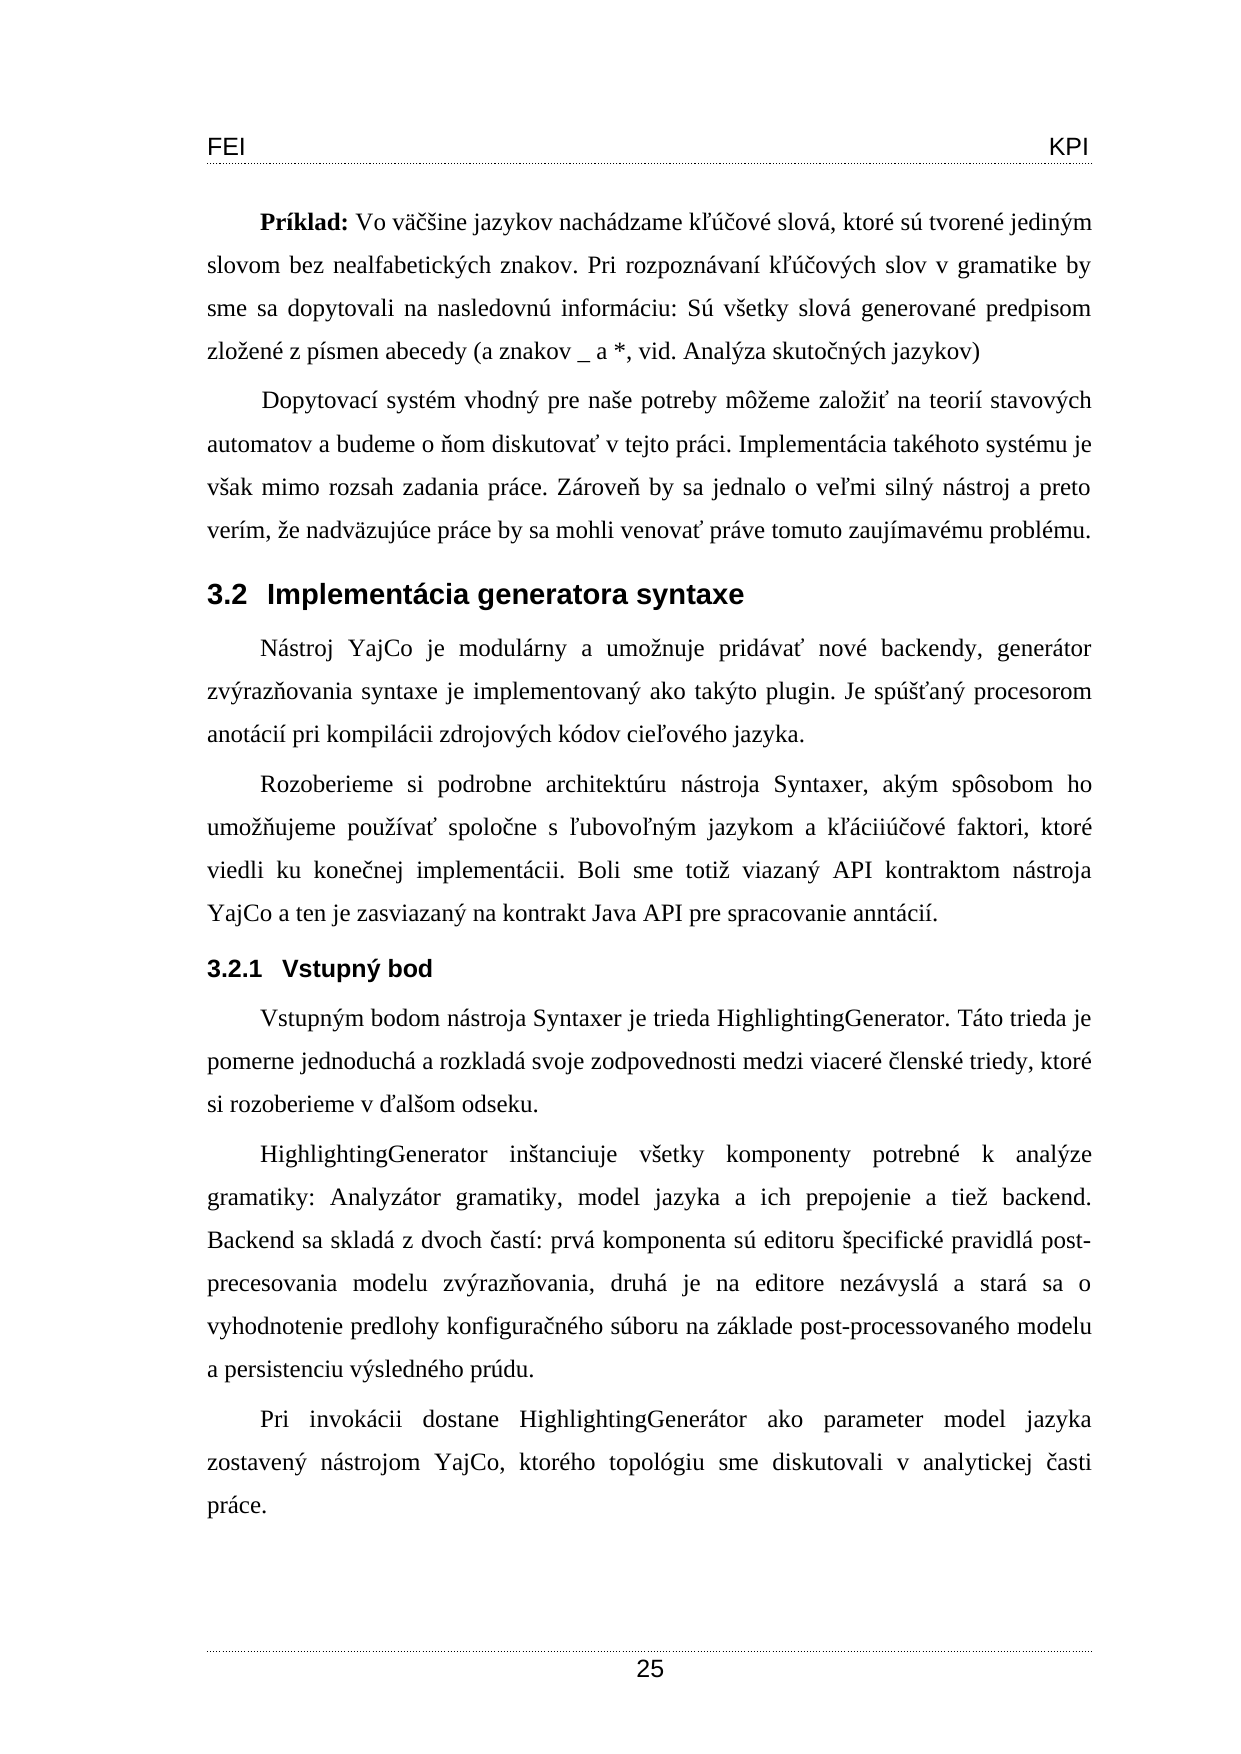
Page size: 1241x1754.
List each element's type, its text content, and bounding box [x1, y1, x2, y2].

list Implementácia generatora syntaxe [207, 577, 1092, 610]
text Vstupným bodom nástroja Syntaxer je trieda HighlightingGenerator. Táto trieda je pomerne jednoduchá a rozkladá svoje zodpovednosti medzi viaceré členské triedy, ktoré si rozoberieme v ďalšom odseku. [207, 1003, 1092, 1118]
text Príklad: Vo väčšine jazykov nachádzame kľúčové slová, ktoré sú tvorené jediným slovom bez nealfabetických znakov. Pri rozpoznávaní kľúčových slov v gramatike by sme sa dopytovali na nasledovnú informáciu: Sú všetky slová generované predpisom zložené z písmen abecedy (a znakov _ a *, vid. Analýza skutočných jazykov) [207, 207, 1092, 365]
text Rozoberieme si podrobne architektúru nástroja Syntaxer, akým spôsobom ho umožňujeme používať spoločne s ľubovoľným jazykom a kľáciiúčové faktori, ktoré viedli ku konečnej implementácii. Boli sme totiž viazaný API kontraktom nástroja YajCo a ten je zasviazaný na kontrakt Java API pre spracovanie anntácií. [207, 769, 1092, 927]
text Nástroj YajCo je modulárny a umožnuje pridávať nové backendy, generátor zvýrazňovania syntaxe je implementovaný ako takýto plugin. Je spúšťaný procesorom anotácií pri kompilácii zdrojových kódov cieľového jazyka. [207, 633, 1092, 748]
subtitle Dopytovací systém vhodný pre naše potreby môžeme založiť na teorií stavových automatov a budeme o ňom diskutovať v tejto práci. Implementácia takéhoto systému je však mimo rozsah zadania práce. Zároveň by sa jednalo o veľmi silný nástroj a preto verím, že nadväzujúce práce by sa mohli venovať práve tomuto zaujímavému problému. [207, 386, 1092, 544]
list Vstupný bod [207, 954, 1092, 983]
text HighlightingGenerator inštanciuje všetky komponenty potrebné k analýze gramatiky: Analyzátor gramatiky, model jazyka a ich prepojenie a tiež backend. Backend sa skladá z dvoch častí: prvá komponenta sú editoru špecifické pravidlá post-precesovania modelu zvýrazňovania, druhá je na editore nezávyslá a stará sa o vyhodnotenie predlohy konfiguračného súboru na základe post-processovaného modelu a persistenciu výsledného prúdu. [207, 1139, 1092, 1383]
text Pri invokácii dostane HighlightingGenerátor ako parameter model jazyka zostavený nástrojom YajCo, ktorého topológiu sme diskutovali v analytickej časti práce. [207, 1404, 1092, 1519]
